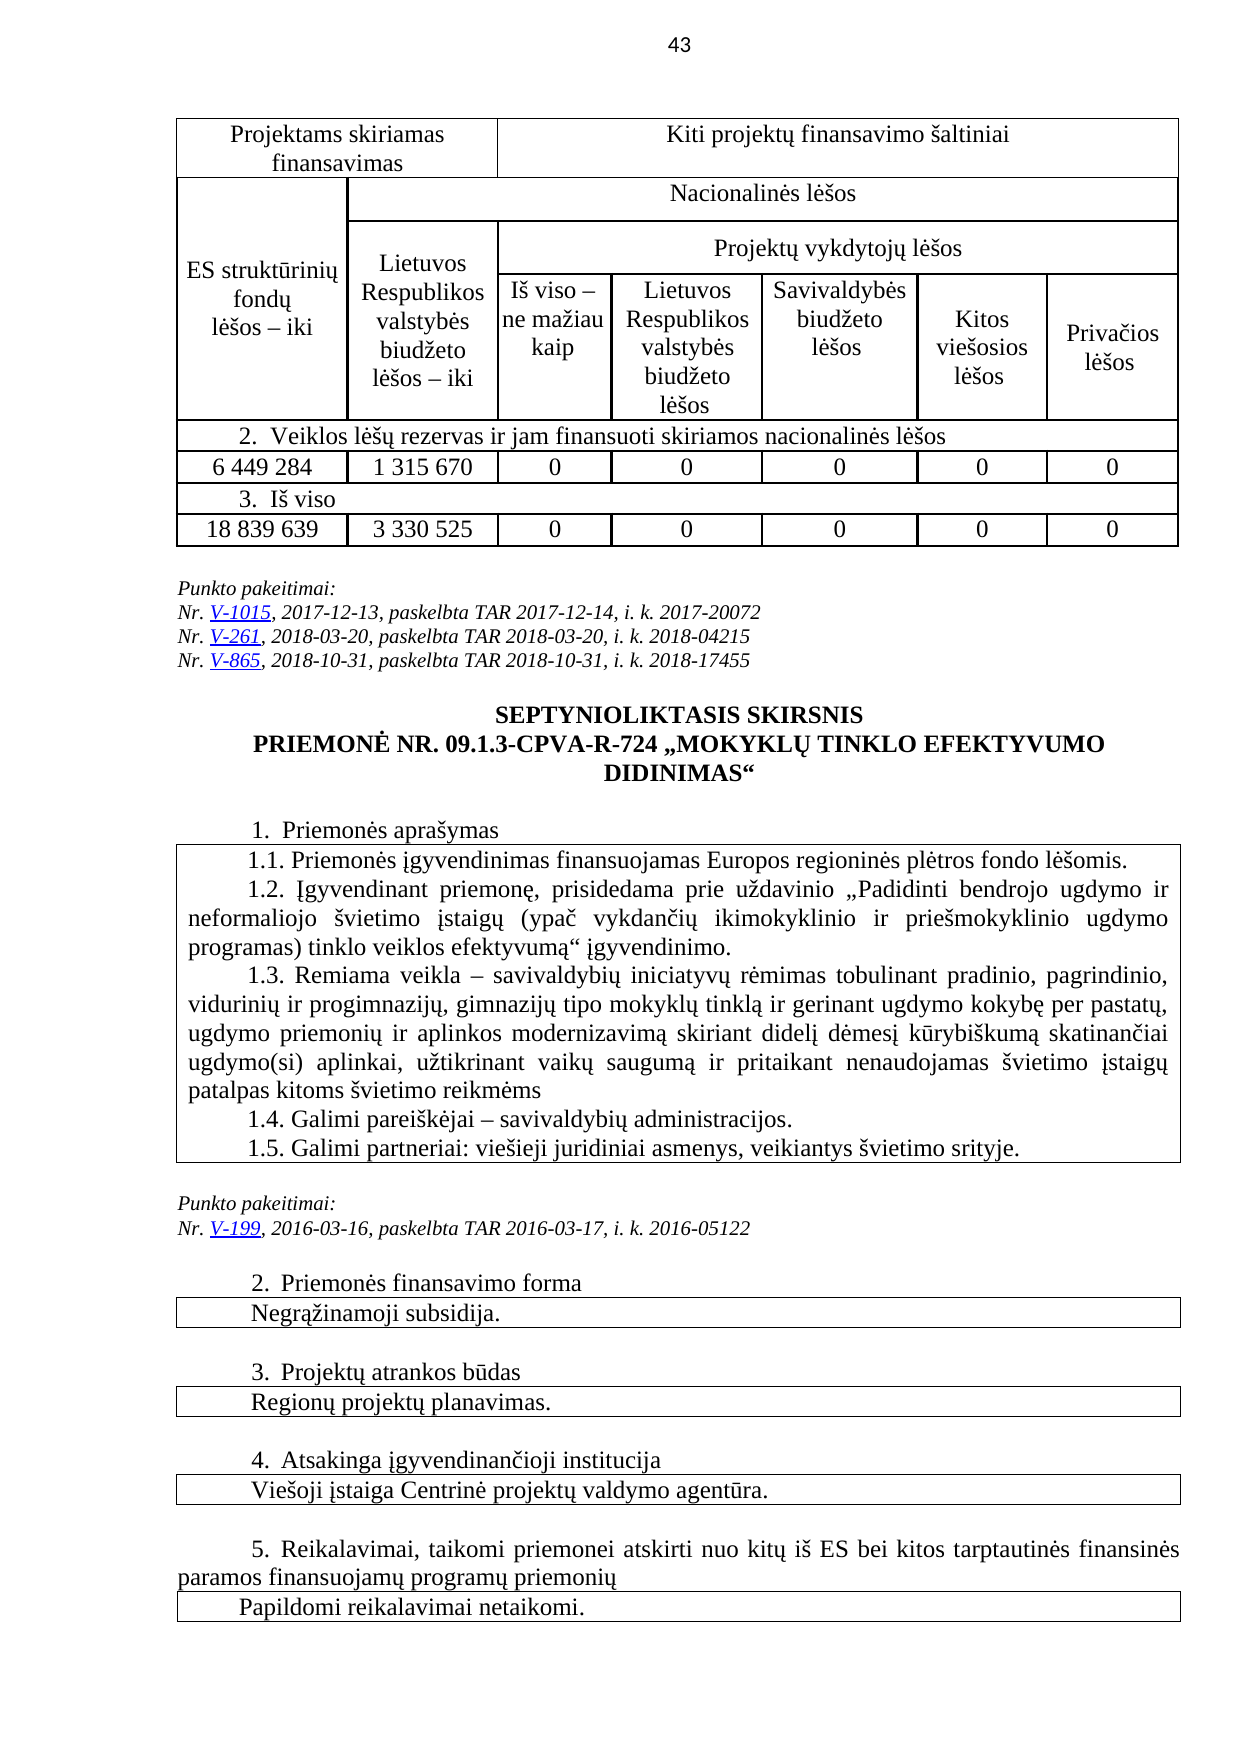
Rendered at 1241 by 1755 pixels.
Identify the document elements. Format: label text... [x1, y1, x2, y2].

table_header Papildomi reikalavimai netaikomi. [178, 1592, 1180, 1621]
text Nr. V-261, 2018-03-20, paskelbta TAR 2018-03-20, i. k. 2018-04215 [177, 624, 1181, 648]
table_cell 0 [763, 515, 916, 545]
text Nr. V-1015, 2017-12-13, paskelbta TAR 2017-12-14, i. k. 2017-20072 [177, 599, 1181, 624]
text Nr. V-865, 2018-10-31, paskelbta TAR 2018-10-31, i. k. 2018-17455 [177, 648, 1181, 672]
table_cell 0 [919, 452, 1046, 482]
table_cell Lietuvos Respublikos valstybės biudžeto lėšos – iki [349, 222, 497, 419]
text Punkto pakeitimai: [177, 1191, 1181, 1215]
table_cell 1 315 670 [349, 452, 497, 482]
table_cell 0 [763, 452, 916, 482]
table_header Kiti projektų finansavimo šaltiniai [498, 119, 1178, 177]
table_cell Kitos viešosios lėšos [919, 275, 1046, 419]
table_cell Privačios lėšos [1048, 275, 1177, 419]
table_cell 0 [613, 515, 761, 545]
table_header Viešoji įstaiga Centrinė projektų valdymo agentūra. [177, 1475, 1180, 1504]
table_cell 1.5. Galimi partneriai: viešieji juridiniai asmenys, veikiantys švietimo srityje. [177, 1133, 1180, 1162]
table_cell 2. Veiklos lėšų rezervas ir jam finansuoti skiriamos nacionalinės lėšos [178, 421, 1177, 449]
table_cell 0 [499, 452, 610, 482]
table_cell 1.2. Įgyvendinant priemonę, prisidedama prie uždavinio „Padidinti bendrojo ugdymo ir neformaliojo švietimo įstaigų (ypač vykdančių ikimokyklinio ir priešmokyklinio ugdymo programas) tinklo veiklos efektyvumą“ įgyvendinimo. [177, 874, 1180, 960]
table_cell 1.3. Remiama veikla – savivaldybių iniciatyvų rėmimas tobulinant pradinio, pagrindinio, vidurinių ir progimnazijų, gimnazijų tipo mokyklų tinklą ir gerinant ugdymo kokybę per pastatų, ugdymo priemonių ir aplinkos modernizavimą skiriant didelį dėmesį kūrybiškumą skatinančiai ugdymo(si) aplinkai, užtikrinant vaikų saugumą ir pritaikant nenaudojamas švietimo įstaigų patalpas kitoms švietimo reikmėms [177, 960, 1180, 1104]
table_header Negrąžinamoji subsidija. [177, 1298, 1180, 1327]
table_header 1.1. Priemonės įgyvendinimas finansuojamas Europos regioninės plėtros fondo lėšomis. [177, 845, 1180, 874]
table_cell 0 [919, 515, 1046, 545]
table_header Projektams skiriamas finansavimas [177, 119, 497, 177]
table_cell 3 330 525 [349, 515, 497, 545]
text 4. Atsakinga įgyvendinančioji institucija [251, 1445, 1181, 1474]
text Punkto pakeitimai: [177, 576, 1181, 599]
table_cell 3. Iš viso [178, 484, 1177, 512]
table_cell 6 449 284 [178, 452, 346, 482]
table_cell 1.4. Galimi pareiškėjai – savivaldybių administracijos. [177, 1104, 1180, 1133]
table_cell ES struktūrinių fondų lėšos – iki [178, 178, 346, 419]
text 5. Reikalavimai, taikomi priemonei atskirti nuo kitų iš ES bei kitos tarptautinės finansinės paramos finansuojamų programų priemonių [177, 1534, 1181, 1591]
text 1. Priemonės aprašymas [251, 816, 1181, 844]
table_header Regionų projektų planavimas. [177, 1387, 1180, 1416]
table_cell Lietuvos Respublikos valstybės biudžeto lėšos [613, 275, 761, 419]
text SEPTYNIOLIKTASIS SKIRSNIS [177, 701, 1181, 729]
text 3. Projektų atrankos būdas [251, 1357, 1181, 1386]
table_cell Iš viso – ne mažiau kaip [499, 275, 610, 419]
table_cell Savivaldybės biudžeto lėšos [763, 275, 916, 419]
table_cell Nacionalinės lėšos [349, 178, 1177, 220]
text PRIEMONĖ NR. 09.1.3-CPVA-R-724 „MOKYKLŲ TINKLO EFEKTYVUMO DIDINIMAS“ [177, 729, 1181, 787]
table_cell 0 [1048, 515, 1177, 545]
table_cell 0 [499, 515, 610, 545]
table_cell 0 [613, 452, 761, 482]
text Nr. V-199, 2016-03-16, paskelbta TAR 2016-03-17, i. k. 2016-05122 [177, 1215, 1181, 1239]
table_cell 18 839 639 [178, 515, 346, 545]
table_cell Projektų vykdytojų lėšos [499, 222, 1177, 273]
table_cell 0 [1048, 452, 1177, 482]
text 2. Priemonės finansavimo forma [251, 1268, 1181, 1297]
